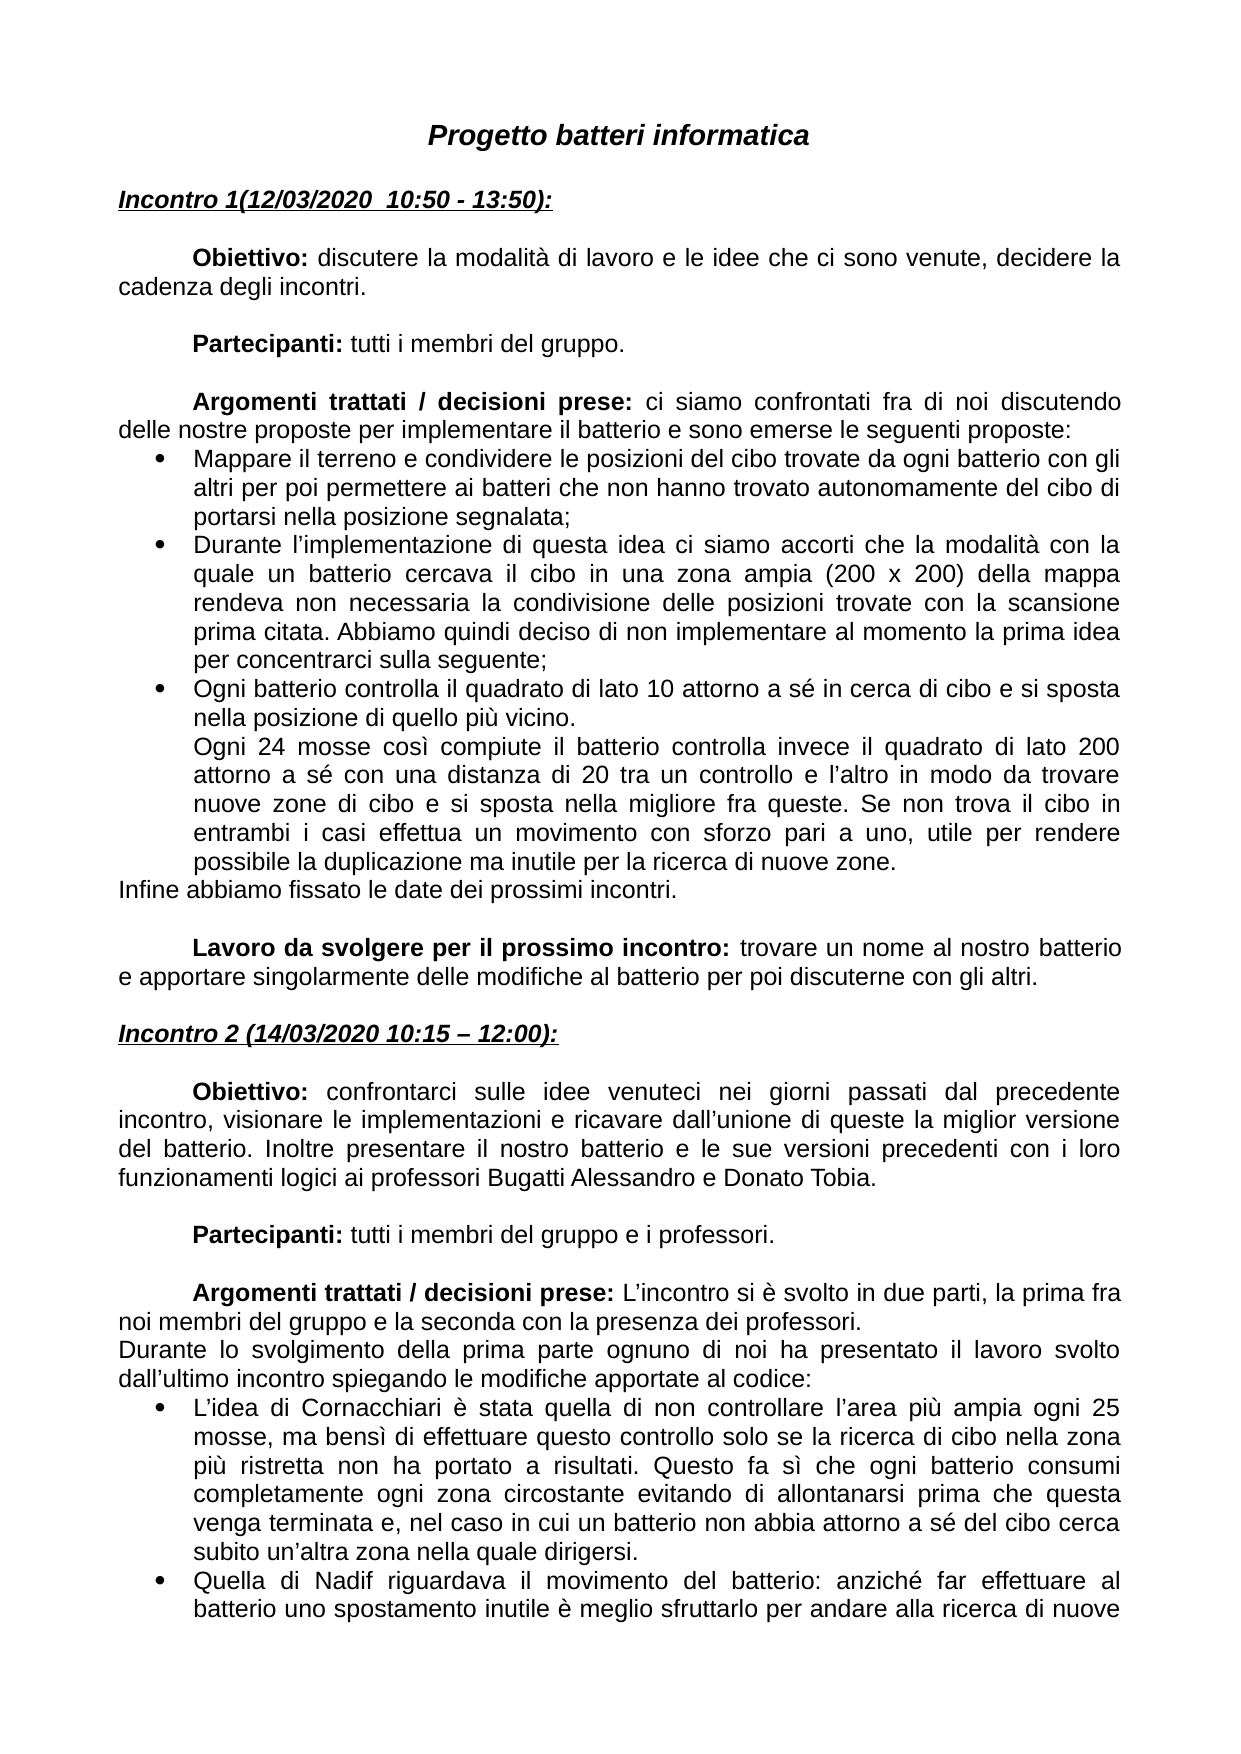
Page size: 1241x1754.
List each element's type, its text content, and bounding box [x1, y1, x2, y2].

text Argomenti trattati / decisioni prese: ci siamo confrontati fra di noi discutendo delle nostre proposte per implementare il batterio e sono emerse le seguenti proposte: [118, 386, 1122, 444]
text Partecipanti: tutti i membri del gruppo e i professori. [118, 1221, 1122, 1249]
text Ogni 24 mosse così compiute il batterio controlla invece il quadrato di lato 200 attorno a sé con una distanza di 20 tra un controllo e l’altro in modo da trovare nuove zone di cibo e si sposta nella migliore fra queste. Se non trova il cibo in entrambi i casi effettua un movimento con sforzo pari a uno, utile per rendere possibile la duplicazione ma inutile per la ricerca di nuove zone. [193, 732, 1122, 876]
list Ogni batterio controlla il quadrato di lato 10 attorno a sé in cerca di cibo e si sposta nella posizione di quello più vicino. [156, 674, 1122, 732]
list Durante l’implementazione di questa idea ci siamo accorti che la modalità con la quale un batterio cercava il cibo in una zona ampia (200 x 200) della mappa rendeva non necessaria la condivisione delle posizioni trovate con la scansione prima citata. Abbiamo quindi deciso di non implementare al momento la prima idea per concentrarci sulla seguente; [156, 530, 1122, 674]
text Incontro 2 (14/03/2020 10:15 – 12:00): [118, 1019, 1122, 1048]
list Quella di Nadif riguardava il movimento del batterio: anziché far effettuare al batterio uno spostamento inutile è meglio sfruttarlo per andare alla ricerca di nuove [156, 1566, 1122, 1623]
text Progetto batteri informatica [118, 118, 1122, 152]
text Obiettivo: confrontarci sulle idee venuteci nei giorni passati dal precedente incontro, visionare le implementazioni e ricavare dall’unione di queste la miglior versione del batterio. Inoltre presentare il nostro batterio e le sue versioni precedenti con i loro funzionamenti logici ai professori Bugatti Alessandro e Donato Tobia. [118, 1077, 1122, 1192]
text Durante lo svolgimento della prima parte ognuno di noi ha presentato il lavoro svolto dall’ultimo incontro spiegando le modifiche apportate al codice: [118, 1336, 1122, 1393]
text Incontro 1(12/03/2020 10:50 - 13:50): [118, 185, 1122, 214]
text Lavoro da svolgere per il prossimo incontro: trovare un nome al nostro batterio e apportare singolarmente delle modifiche al batterio per poi discuterne con gli altri. [118, 933, 1122, 991]
list Mappare il terreno e condividere le posizioni del cibo trovate da ogni batterio con gli altri per poi permettere ai batteri che non hanno trovato autonomamente del cibo di portarsi nella posizione segnalata; [156, 444, 1122, 530]
text Obiettivo: discutere la modalità di lavoro e le idee che ci sono venute, decidere la cadenza degli incontri. [118, 243, 1122, 300]
text Infine abbiamo fissato le date dei prossimi incontri. [118, 876, 1122, 904]
text Partecipanti: tutti i membri del gruppo. [118, 329, 1122, 358]
list L’idea di Cornacchiari è stata quella di non controllare l’area più ampia ogni 25 mosse, ma bensì di effettuare questo controllo solo se la ricerca di cibo nella zona più ristretta non ha portato a risultati. Questo fa sì che ogni batterio consumi completamente ogni zona circostante evitando di allontanarsi prima che questa venga terminata e, nel caso in cui un batterio non abbia attorno a sé del cibo cerca subito un’altra zona nella quale dirigersi. [156, 1393, 1122, 1566]
text Argomenti trattati / decisioni prese: L’incontro si è svolto in due parti, la prima fra noi membri del gruppo e la seconda con la presenza dei professori. [118, 1278, 1122, 1336]
